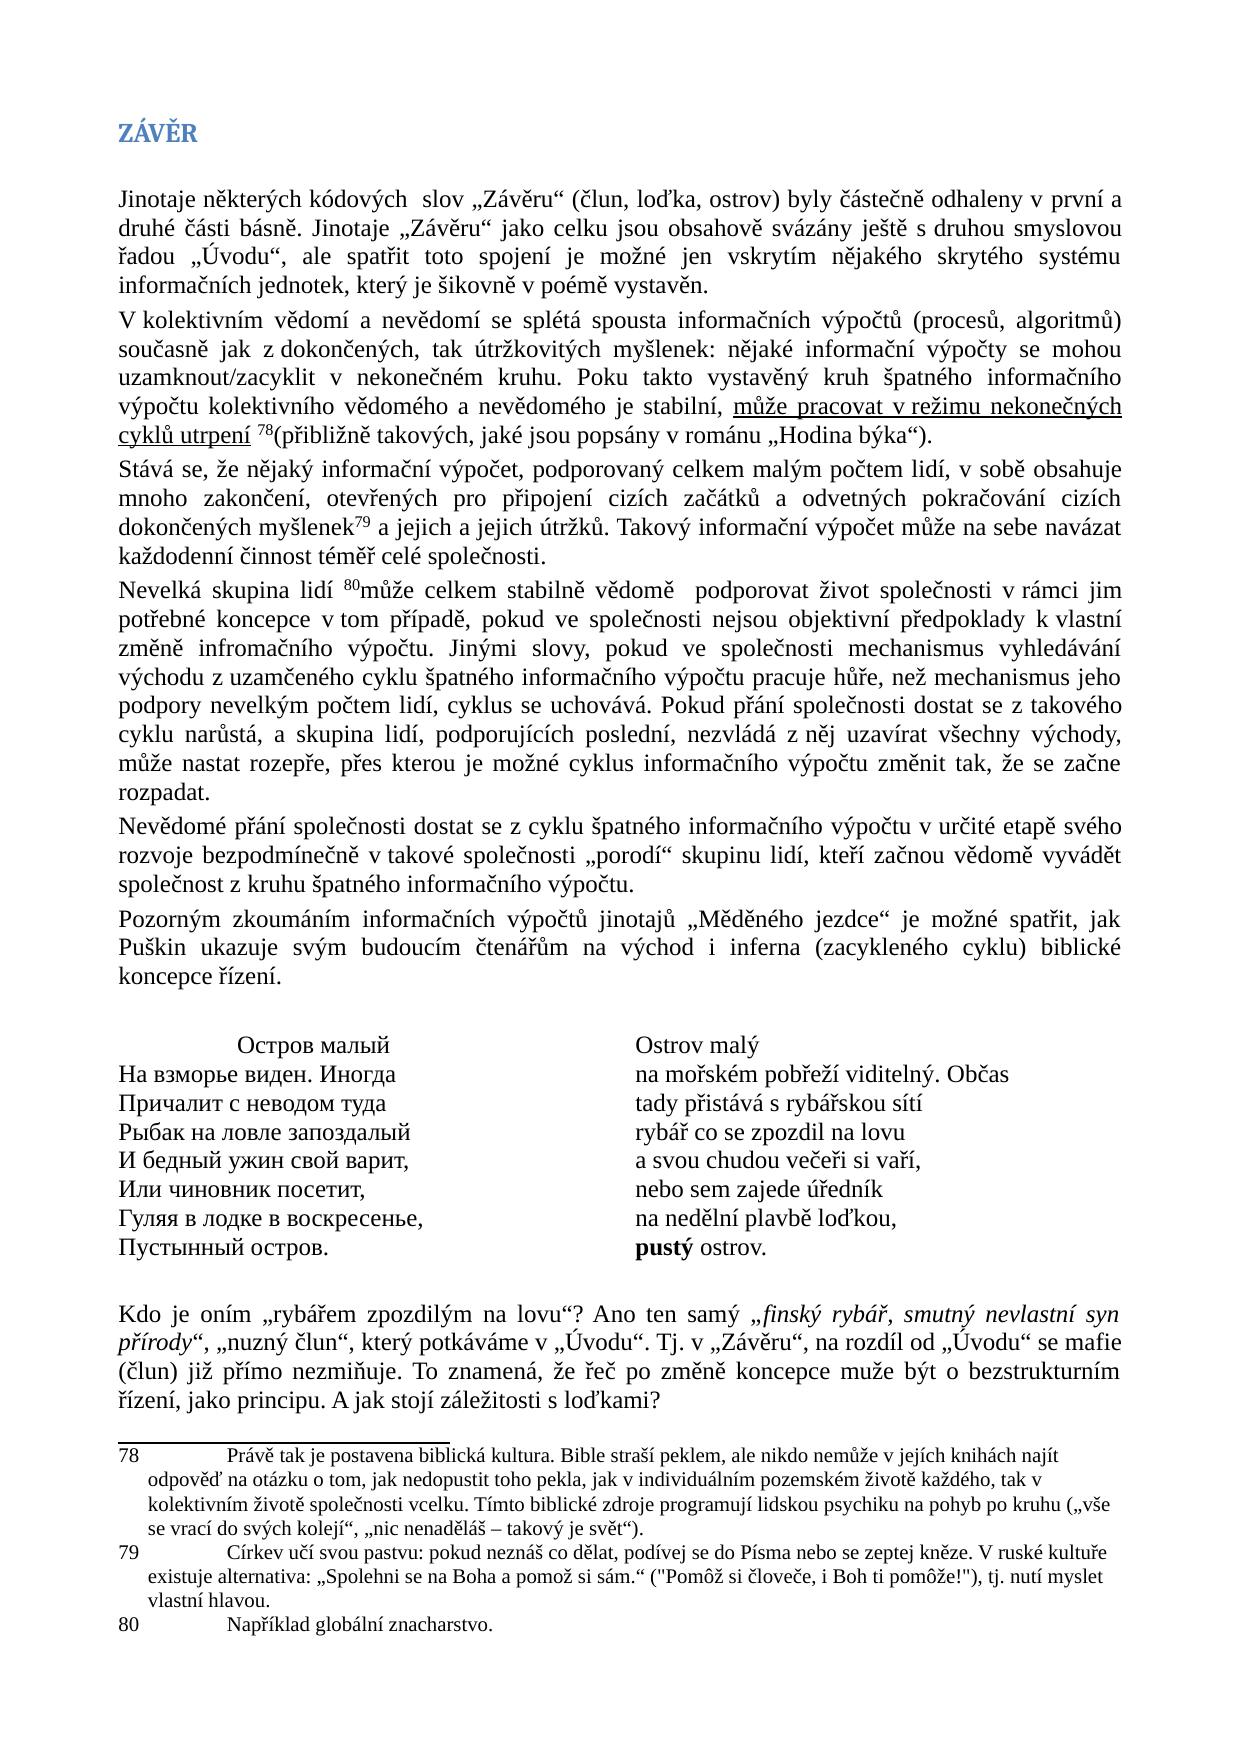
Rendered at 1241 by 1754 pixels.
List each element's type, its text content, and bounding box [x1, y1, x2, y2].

text Nevelká skupina lidí může celkem stabilně vědomě podporovat život společnosti v rámci jim potřebné koncepce v tom případě, pokud ve společnosti nejsou objektivní předpoklady k vlastní změně infromačního výpočtu. Jinými slovy, pokud ve společnosti mechanismus vyhledávání východu z uzamčeného cyklu špatného informačního výpočtu pracuje hůře, než mechanismus jeho podpory nevelkým počtem lidí, cyklus se uchovává. Pokud přání společnosti dostat se z takového cyklu narůstá, a skupina lidí, podporujících poslední, nezvládá z něj uzavírat všechny východy, může nastat rozepře, přes kterou je možné cyklus informačního výpočtu změnit tak, že se začne rozpadat. [118, 576, 1122, 806]
text Jinotaje některých kódových slov „Závěru“ (člun, loďka, ostrov) byly částečně odhaleny v první a druhé části básně. Jinotaje „Závěru“ jako celku jsou obsahově svázány ještě s druhou smyslovou řadou „Úvodu“, ale spatřit toto spojení je možné jen vskrytím nějakého skrytého systému informačních jednotek, který je šikovně v poémě vystavěn. [118, 184, 1122, 299]
text V kolektivním vědomí a nevědomí se splétá spousta informačních výpočtů (procesů, algoritmů) současně jak z dokončených, tak útržkovitých myšlenek: nějaké informační výpočty se mohou uzamknout/zacyklit v nekonečném kruhu. Poku takto vystavěný kruh špatného informačního výpočtu kolektivního vědomého a nevědomého je stabilní, může pracovat v režimu nekonečných cyklů utrpení (přibližně takových, jaké jsou popsány v románu „Hodina býka“). [118, 305, 1122, 449]
text Právě tak je postavena biblická kultura. Bible straší peklem, ale nikdo nemůže v jejích knihách najít odpověď na otázku o tom, jak nedopustit toho pekla, jak v individuálním pozemském životě každého, tak v kolektivním životě společnosti vcelku. Tímto biblické zdroje programují lidskou psychiku na pohyb po kruhu („vše se vrací do svých kolejí“, „nic nenaděláš – takový je svět“). [118, 1443, 1122, 1539]
subtitle ZÁVĚR [118, 118, 1122, 149]
text Církev učí svou pastvu: pokud neznáš co dělat, podívej se do Písma nebo se zeptej kněze. V ruské kultuře existuje alternativa: „Spolehni se na Boha a pomož si sám.“ ("Pomôž si človeče, i Boh ti pomôže!"), tj. nutí myslet vlastní hlavou. [118, 1539, 1122, 1612]
text Například globální znacharstvo. [118, 1612, 1122, 1636]
text Kdo je oním „rybářem zpozdilým na lovu“? Ano ten samý „finský rybář, smutný nevlastní syn přírody“, „nuzný člun“, který potkáváme v „Úvodu“. Tj. v „Závěru“, na rozdíl od „Úvodu“ se mafie (člun) již přímo nezmiňuje. To znamená, že řeč po změně koncepce muže být o bezstrukturním řízení, jako principu. A jak stojí záležitosti s loďkami? [118, 1299, 1122, 1414]
text Nevědomé přání společnosti dostat se z cyklu špatného informačního výpočtu v určité etapě svého rozvoje bezpodmínečně v takové společnosti „porodí“ skupinu lidí, kteří začnou vědomě vyvádět společnost z kruhu špatného informačního výpočtu. [118, 811, 1122, 898]
text Pozorným zkoumáním informačních výpočtů jinotajů „Měděného jezdce“ je možné spatřit, jak Puškin ukazuje svým budoucím čtenářům na východ i inferna (zacykleného cyklu) biblické koncepce řízení. [118, 904, 1122, 990]
text Остров малый Ostrov malý На взморье виден. Иногда na mořském pobřeží viditelný. Občas Причалит с неводом туда tady přistává s rybářskou sítí Рыбак на ловле запоздалый rybář co se zpozdil na lovu И бедный ужин свой варит, a svou chudou večeři si vaří, Или чиновник посетит, nebo sem zajede úředník Гуляя в лодке в воскресенье, na nedělní plavbě loďkou, Пустынный остров. pustý ostrov. [118, 1031, 1122, 1261]
text Stává se, že nějaký informační výpočet, podporovaný celkem malým počtem lidí, v sobě obsahuje mnoho zakončení, otevřených pro připojení cizích začátků a odvetných pokračování cizích dokončených myšlenek a jejich a jejich útržků. Takový informační výpočet může na sebe navázat každodenní činnost téměř celé společnosti. [118, 454, 1122, 569]
